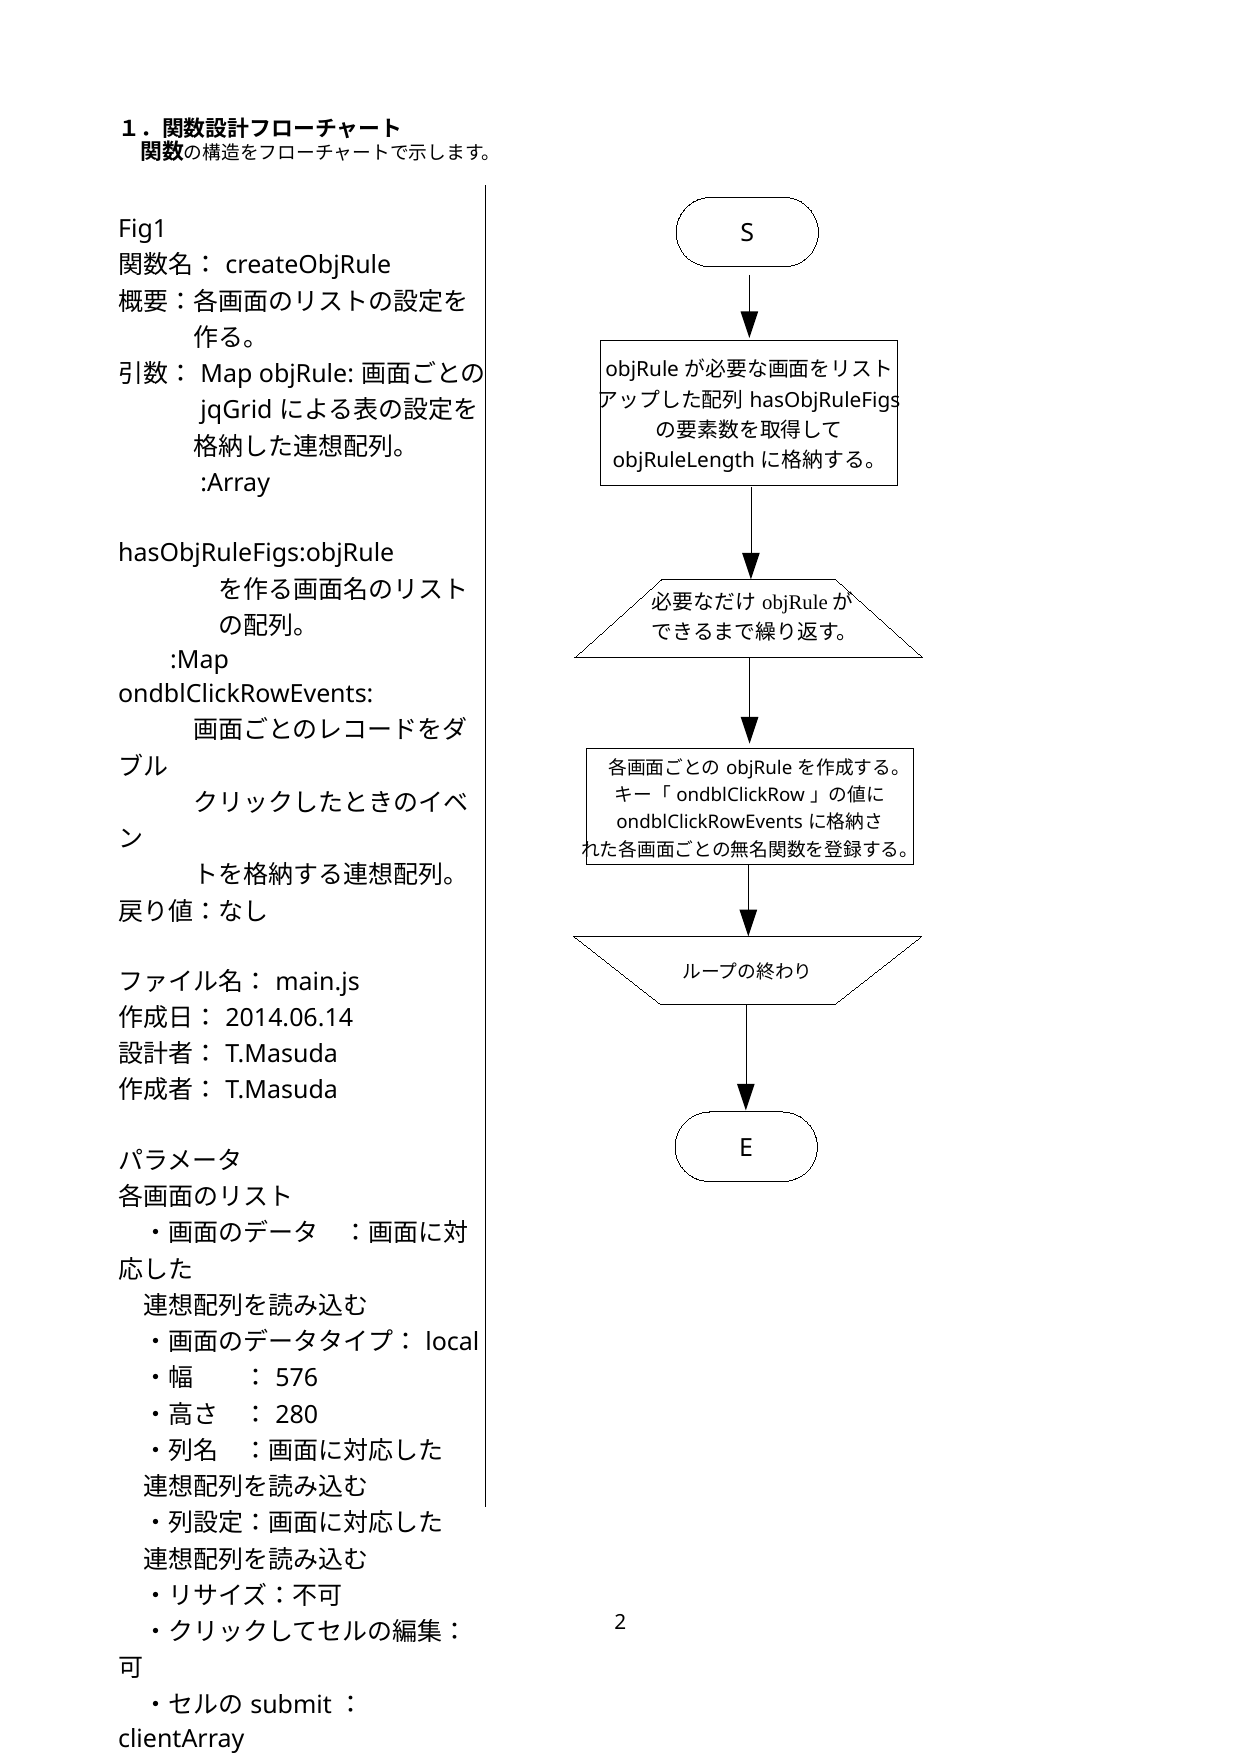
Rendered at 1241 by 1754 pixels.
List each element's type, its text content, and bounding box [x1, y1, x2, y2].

text 関数の構造をフローチャートで示します。 [118, 141, 1122, 164]
text １．関数設計フローチャート [118, 118, 1122, 141]
